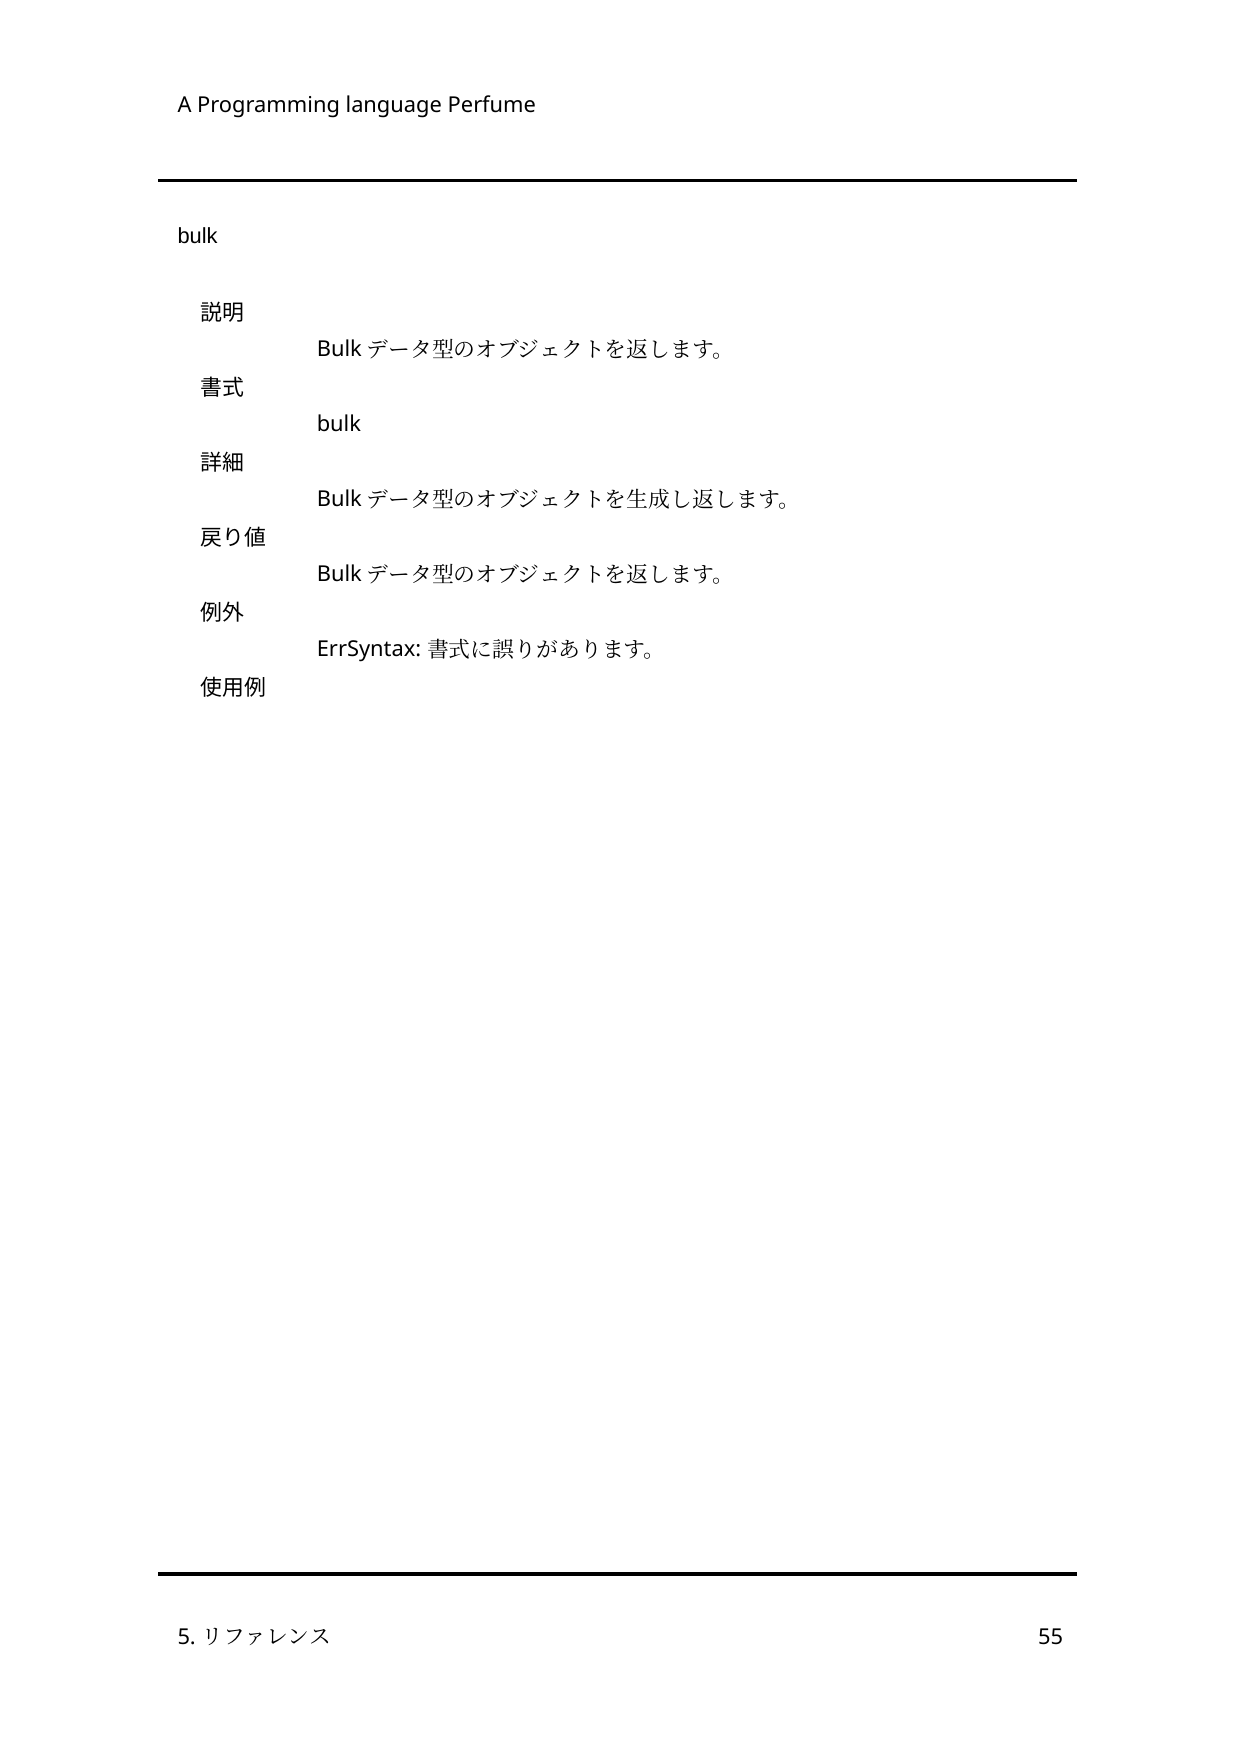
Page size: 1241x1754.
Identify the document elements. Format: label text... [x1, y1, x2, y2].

table_cell 使用例 [200, 667, 317, 742]
table_cell 書式 [200, 367, 317, 442]
table_cell [317, 667, 1063, 742]
table_cell ErrSyntax: 書式に誤りがあります。 [317, 592, 1063, 667]
table_cell Bulkデータ型のオブジェクトを生成し返します。 [317, 442, 1063, 517]
table_cell 例外 [200, 592, 317, 667]
table_header 説明 [200, 292, 317, 367]
table_cell Bulkデータ型のオブジェクトを返します。 [317, 517, 1063, 592]
table_header Bulkデータ型のオブジェクトを返します。 [317, 292, 1063, 367]
subtitle bulk [177, 217, 1063, 254]
table_cell 詳細 [200, 442, 317, 517]
table_cell bulk [317, 367, 1063, 442]
table_cell 戻り値 [200, 517, 317, 592]
